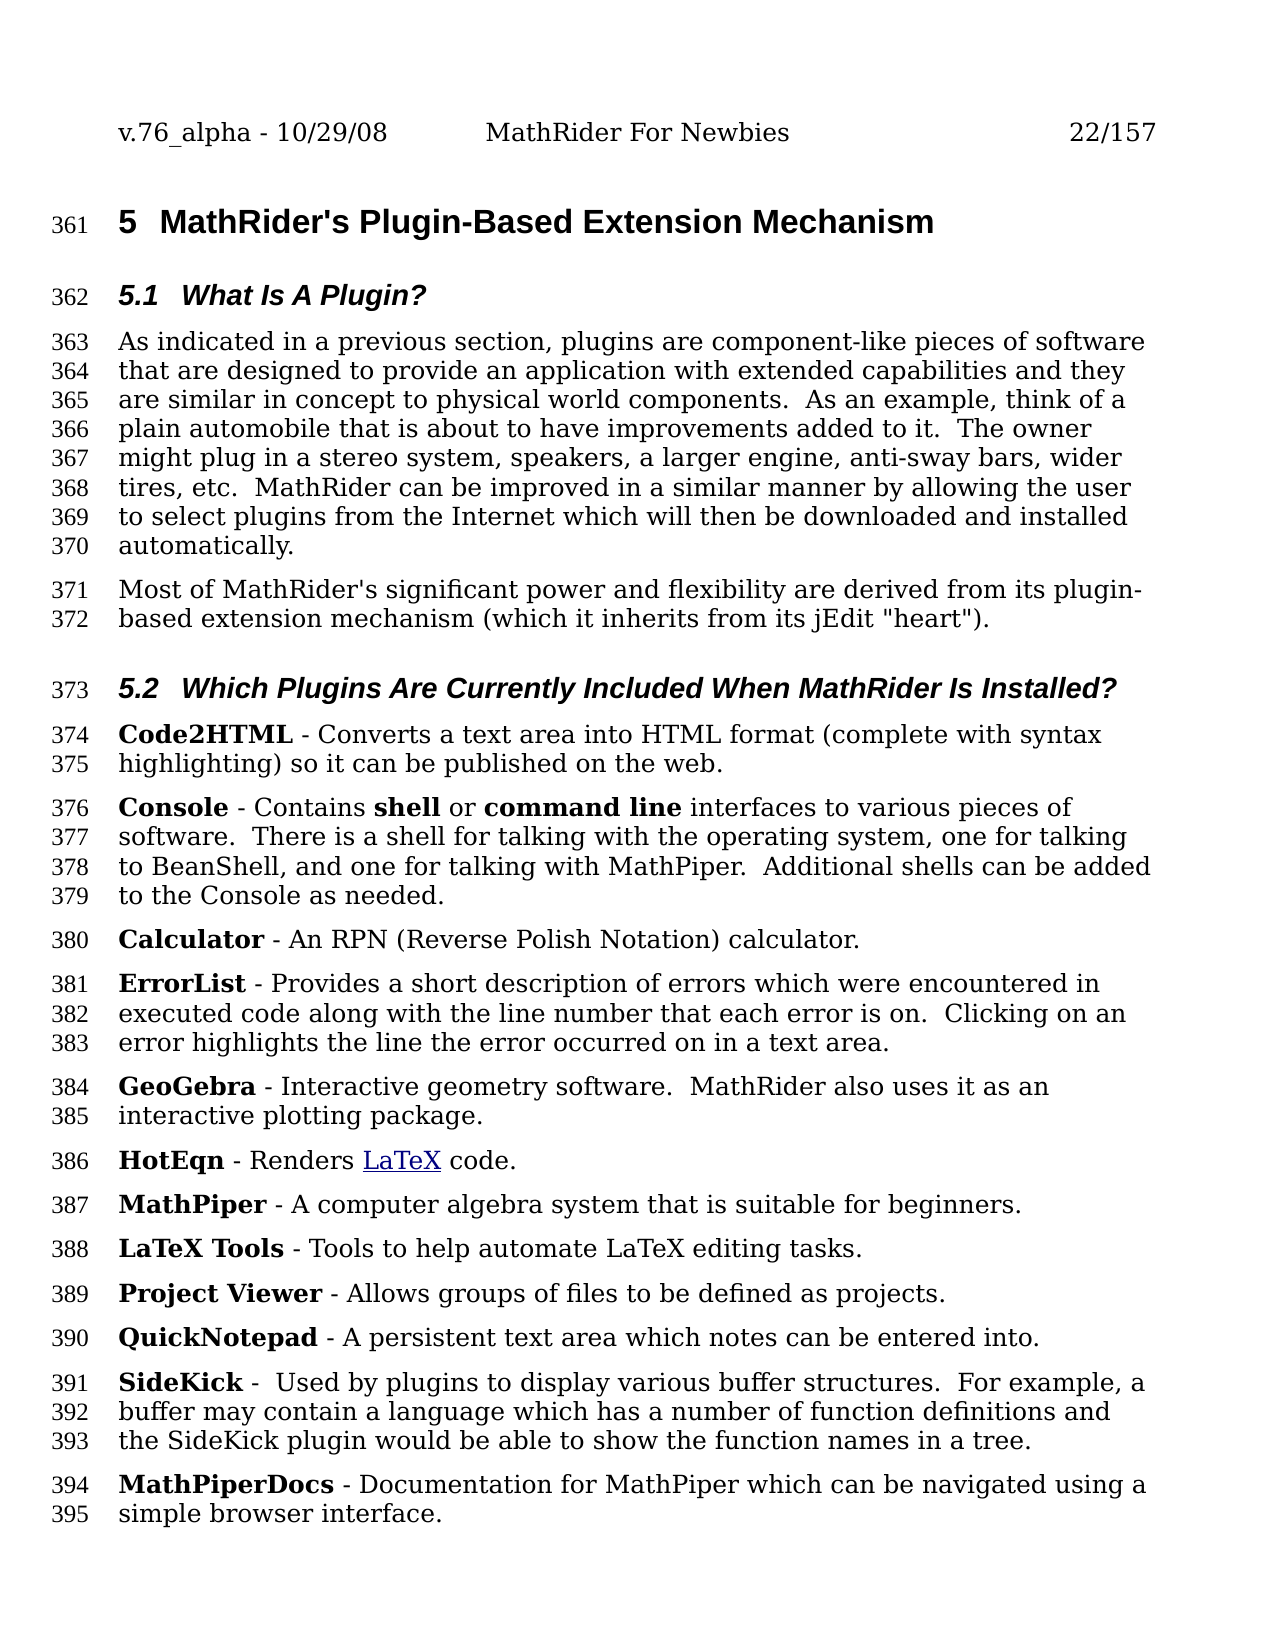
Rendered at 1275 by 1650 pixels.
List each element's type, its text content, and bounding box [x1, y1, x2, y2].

subtitle Which Plugins Are Currently Included When MathRider Is Installed? [118, 671, 1157, 704]
text Code2HTML - Converts a text area into HTML format (complete with syntax highlighting) so it can be published on the web. [118, 720, 1157, 778]
text As indicated in a previous section, plugins are component-like pieces of software that are designed to provide an application with extended capabilities and they are similar in concept to physical world components. As an example, think of a plain automobile that is about to have improvements added to it. The owner might plug in a stereo system, speakers, a larger engine, anti-sway bars, wider tires, etc. MathRider can be improved in a similar manner by allowing the user to select plugins from the Internet which will then be downloaded and installed automatically. [118, 327, 1157, 560]
text GeoGebra - Interactive geometry software. MathRider also uses it as an interactive plotting package. [118, 1072, 1157, 1131]
text MathPiperDocs - Documentation for MathPiper which can be navigated using a simple browser interface. [118, 1470, 1157, 1529]
text Most of MathRider's significant power and flexibility are derived from its plugin-based extension mechanism (which it inherits from its jEdit "heart"). [118, 575, 1157, 634]
text Calculator - An RPN (Reverse Polish Notation) calculator. [118, 925, 1157, 954]
text SideKick - Used by plugins to display various buffer structures. For example, a buffer may contain a language which has a number of function definitions and the SideKick plugin would be able to show the function names in a tree. [118, 1368, 1157, 1455]
text QuickNotepad - A persistent text area which notes can be entered into. [118, 1323, 1157, 1353]
text HotEqn - Renders LaTeX code. [118, 1146, 1157, 1175]
subtitle MathRider's Plugin-Based Extension Mechanism [118, 202, 1157, 240]
text Project Viewer - Allows groups of files to be defined as projects. [118, 1279, 1157, 1308]
text LaTeX Tools - Tools to help automate LaTeX editing tasks. [118, 1234, 1157, 1264]
subtitle What Is A Plugin? [118, 278, 1157, 311]
text ErrorList - Provides a short description of errors which were encountered in executed code along with the line number that each error is on. Clicking on an error highlights the line the error occurred on in a text area. [118, 969, 1157, 1057]
text MathPiper - A computer algebra system that is suitable for beginners. [118, 1190, 1157, 1219]
text Console - Contains shell or command line interfaces to various pieces of software. There is a shell for talking with the operating system, one for talking to BeanShell, and one for talking with MathPiper. Additional shells can be added to the Console as needed. [118, 793, 1157, 910]
